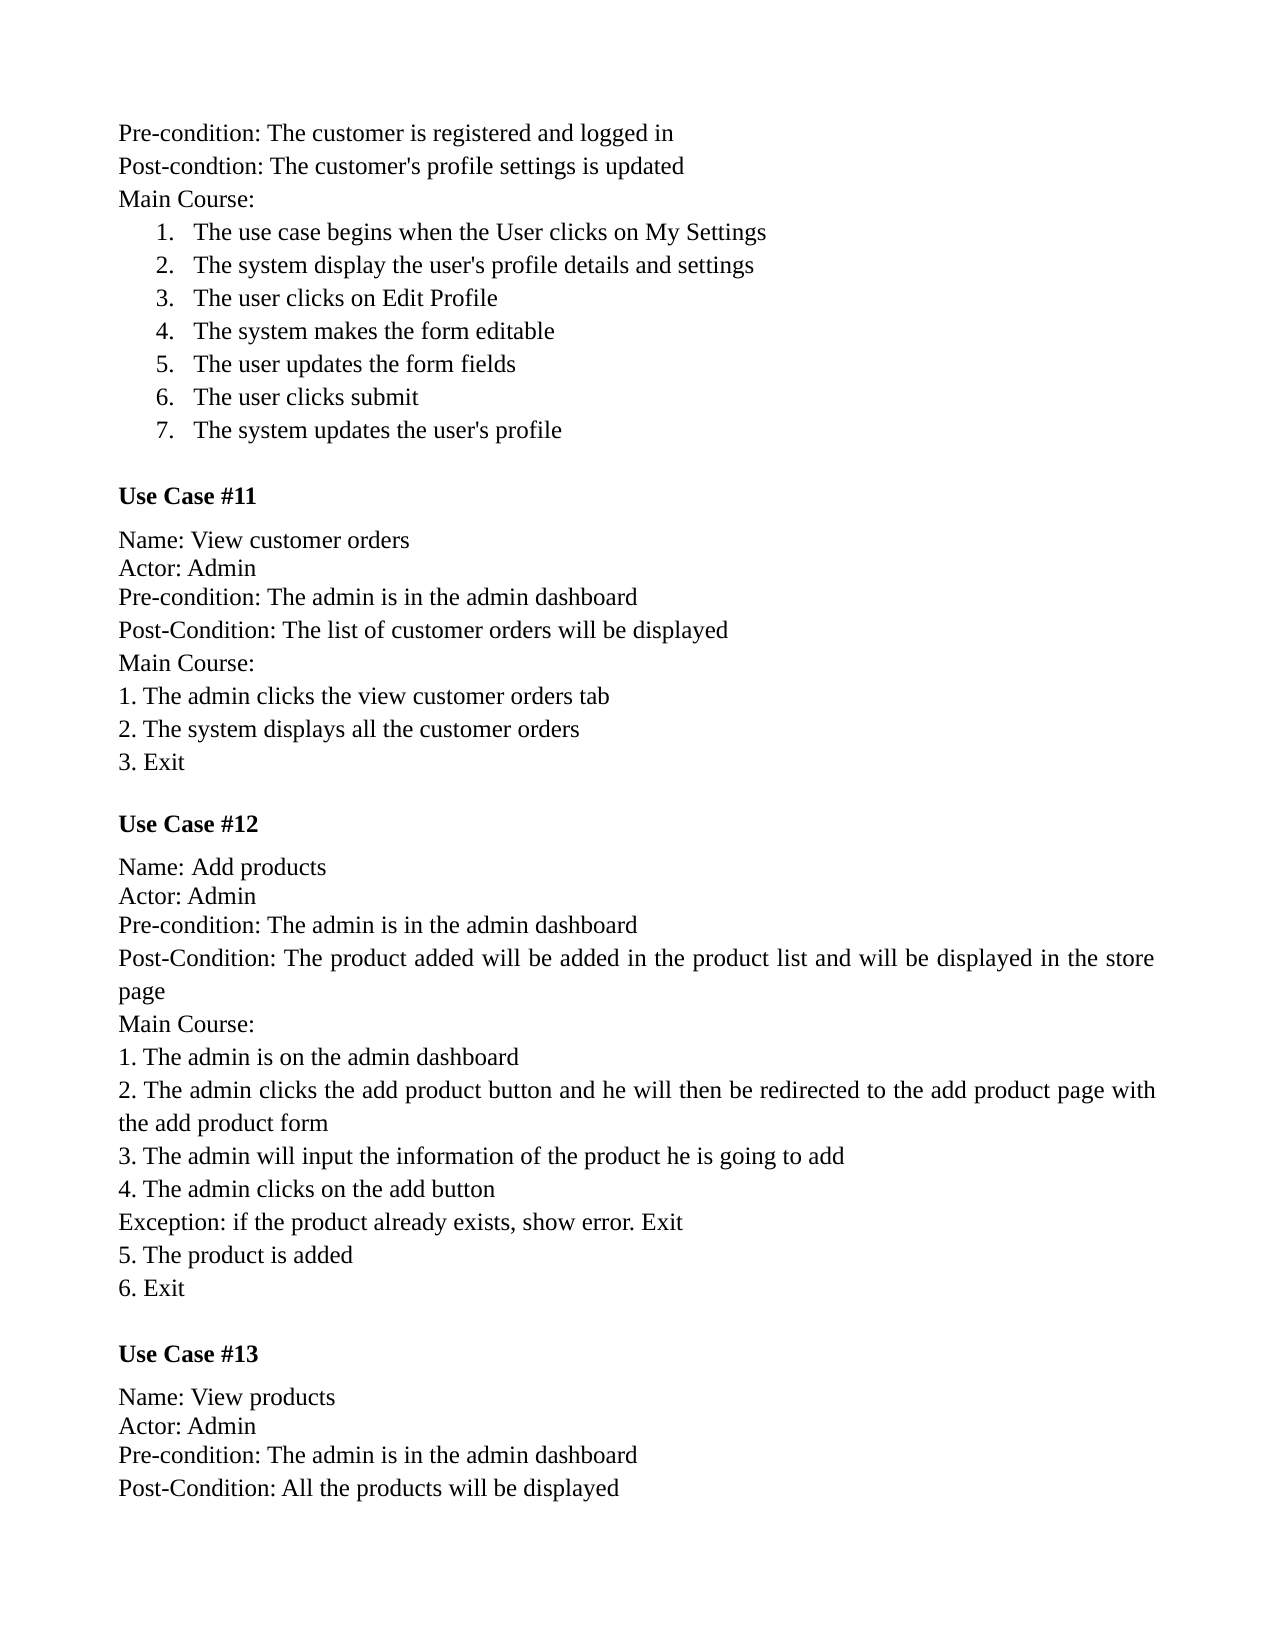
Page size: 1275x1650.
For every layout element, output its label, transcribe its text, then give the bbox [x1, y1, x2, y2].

text 6. Exit [118, 1273, 1157, 1302]
text Pre-condition: The admin is in the admin dashboard [118, 1440, 1157, 1469]
text Main Course: [118, 1009, 1157, 1038]
text 1. The admin is on the admin dashboard [118, 1042, 1157, 1071]
text Name: View products [118, 1382, 1157, 1411]
text Main Course: [118, 648, 1157, 677]
list The system updates the user's profile [156, 415, 1157, 444]
text Actor: Admin [118, 553, 1157, 582]
text 5. The product is added [118, 1240, 1157, 1269]
text Name: View customer orders [118, 525, 1157, 553]
list The system makes the form editable [156, 316, 1157, 345]
text Use Case #11 [118, 481, 1157, 510]
text 4. The admin clicks on the add button [118, 1174, 1157, 1203]
text Exception: if the product already exists, show error. Exit [118, 1207, 1157, 1236]
text Name: Add products [118, 852, 1157, 881]
list The user clicks on Edit Profile [156, 283, 1157, 312]
text Main Course: [118, 184, 1157, 213]
list The user updates the form fields [156, 349, 1157, 378]
text Use Case #13 [118, 1339, 1157, 1368]
text Pre-condition: The admin is in the admin dashboard [118, 910, 1157, 939]
text Post-Condition: The product added will be added in the product list and will be displayed in the store page [118, 943, 1157, 1005]
text 3. The admin will input the information of the product he is going to add [118, 1141, 1157, 1170]
text Post-condtion: The customer's profile settings is updated [118, 151, 1157, 180]
text Post-Condition: The list of customer orders will be displayed [118, 615, 1157, 644]
text Post-Condition: All the products will be displayed [118, 1473, 1157, 1502]
text Actor: Admin [118, 1411, 1157, 1440]
text Pre-condition: The admin is in the admin dashboard [118, 582, 1157, 611]
list The user clicks submit [156, 382, 1157, 411]
list The system display the user's profile details and settings [156, 250, 1157, 279]
text 2. The admin clicks the add product button and he will then be redirected to the add product page with the add product form [118, 1075, 1157, 1137]
text Actor: Admin [118, 881, 1157, 910]
text Use Case #12 [118, 809, 1157, 838]
text Pre-condition: The customer is registered and logged in [118, 118, 1157, 147]
text 1. The admin clicks the view customer orders tab [118, 681, 1157, 710]
text 3. Exit [118, 747, 1157, 776]
list The use case begins when the User clicks on My Settings [156, 217, 1157, 246]
text 2. The system displays all the customer orders [118, 714, 1157, 743]
